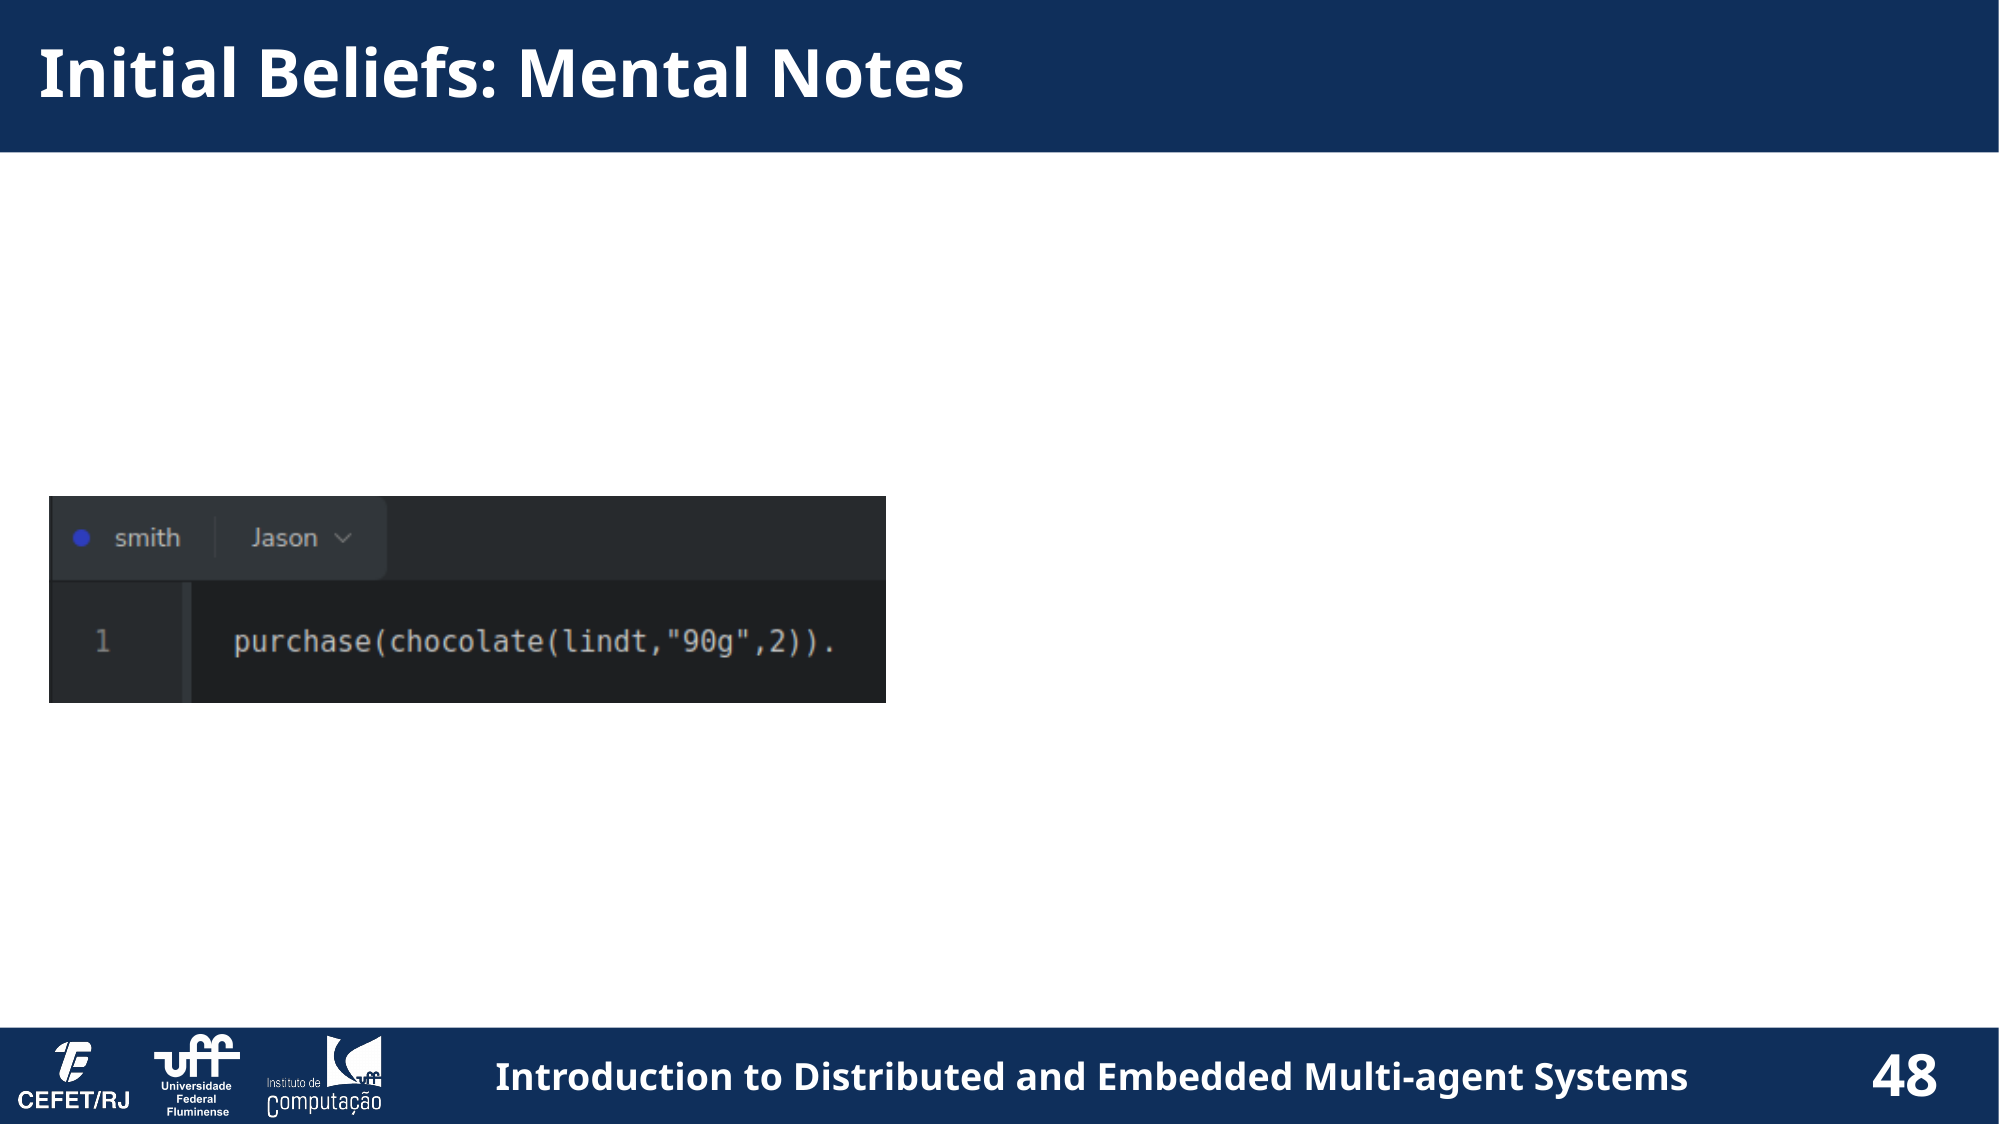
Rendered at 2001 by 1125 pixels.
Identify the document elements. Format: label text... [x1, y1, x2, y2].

picture [153, 1033, 241, 1121]
text_box Initial Beliefs: Mental Notes [25, 23, 1999, 119]
picture [49, 496, 886, 703]
picture [265, 1033, 383, 1118]
picture [18, 1021, 129, 1125]
